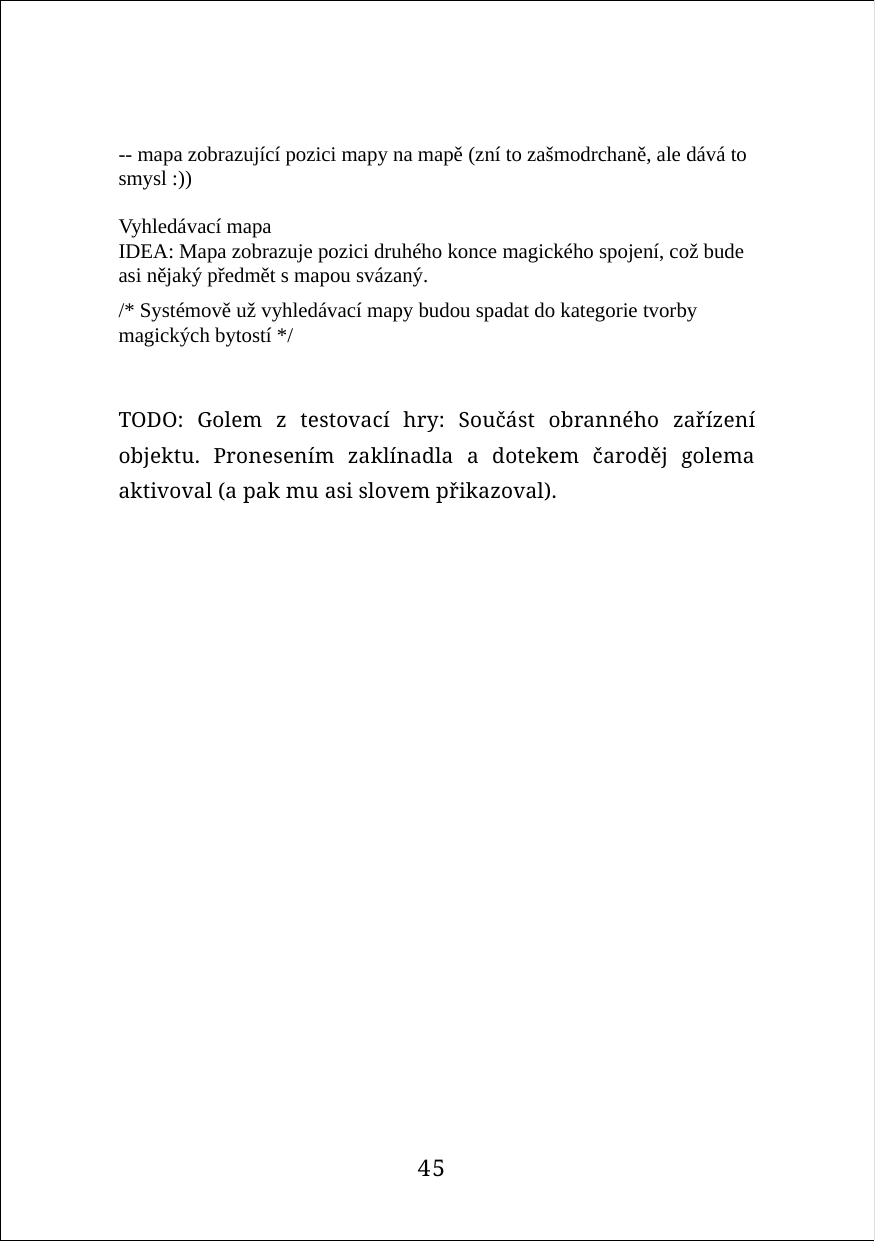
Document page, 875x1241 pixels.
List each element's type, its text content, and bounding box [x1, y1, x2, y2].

text /* Systémově už vyhledávací mapy budou spadat do kategorie tvorby magických bytostí */ [118, 298, 756, 347]
text TODO: Golem z testovací hry: Součást obranného zařízení objektu. Pronesením zaklínadla a dotekem čaroděj golema aktivoval (a pak mu asi slovem přikazoval). [118, 406, 756, 505]
text -- mapa zobrazující pozici mapy na mapě (zní to zašmodrchaně, ale dává to smysl :)) [118, 142, 756, 190]
text IDEA: Mapa zobrazuje pozici druhého konce magického spojení, což bude asi nějaký předmět s mapou svázaný. [118, 238, 756, 287]
text Vyhledávací mapa [118, 214, 756, 238]
